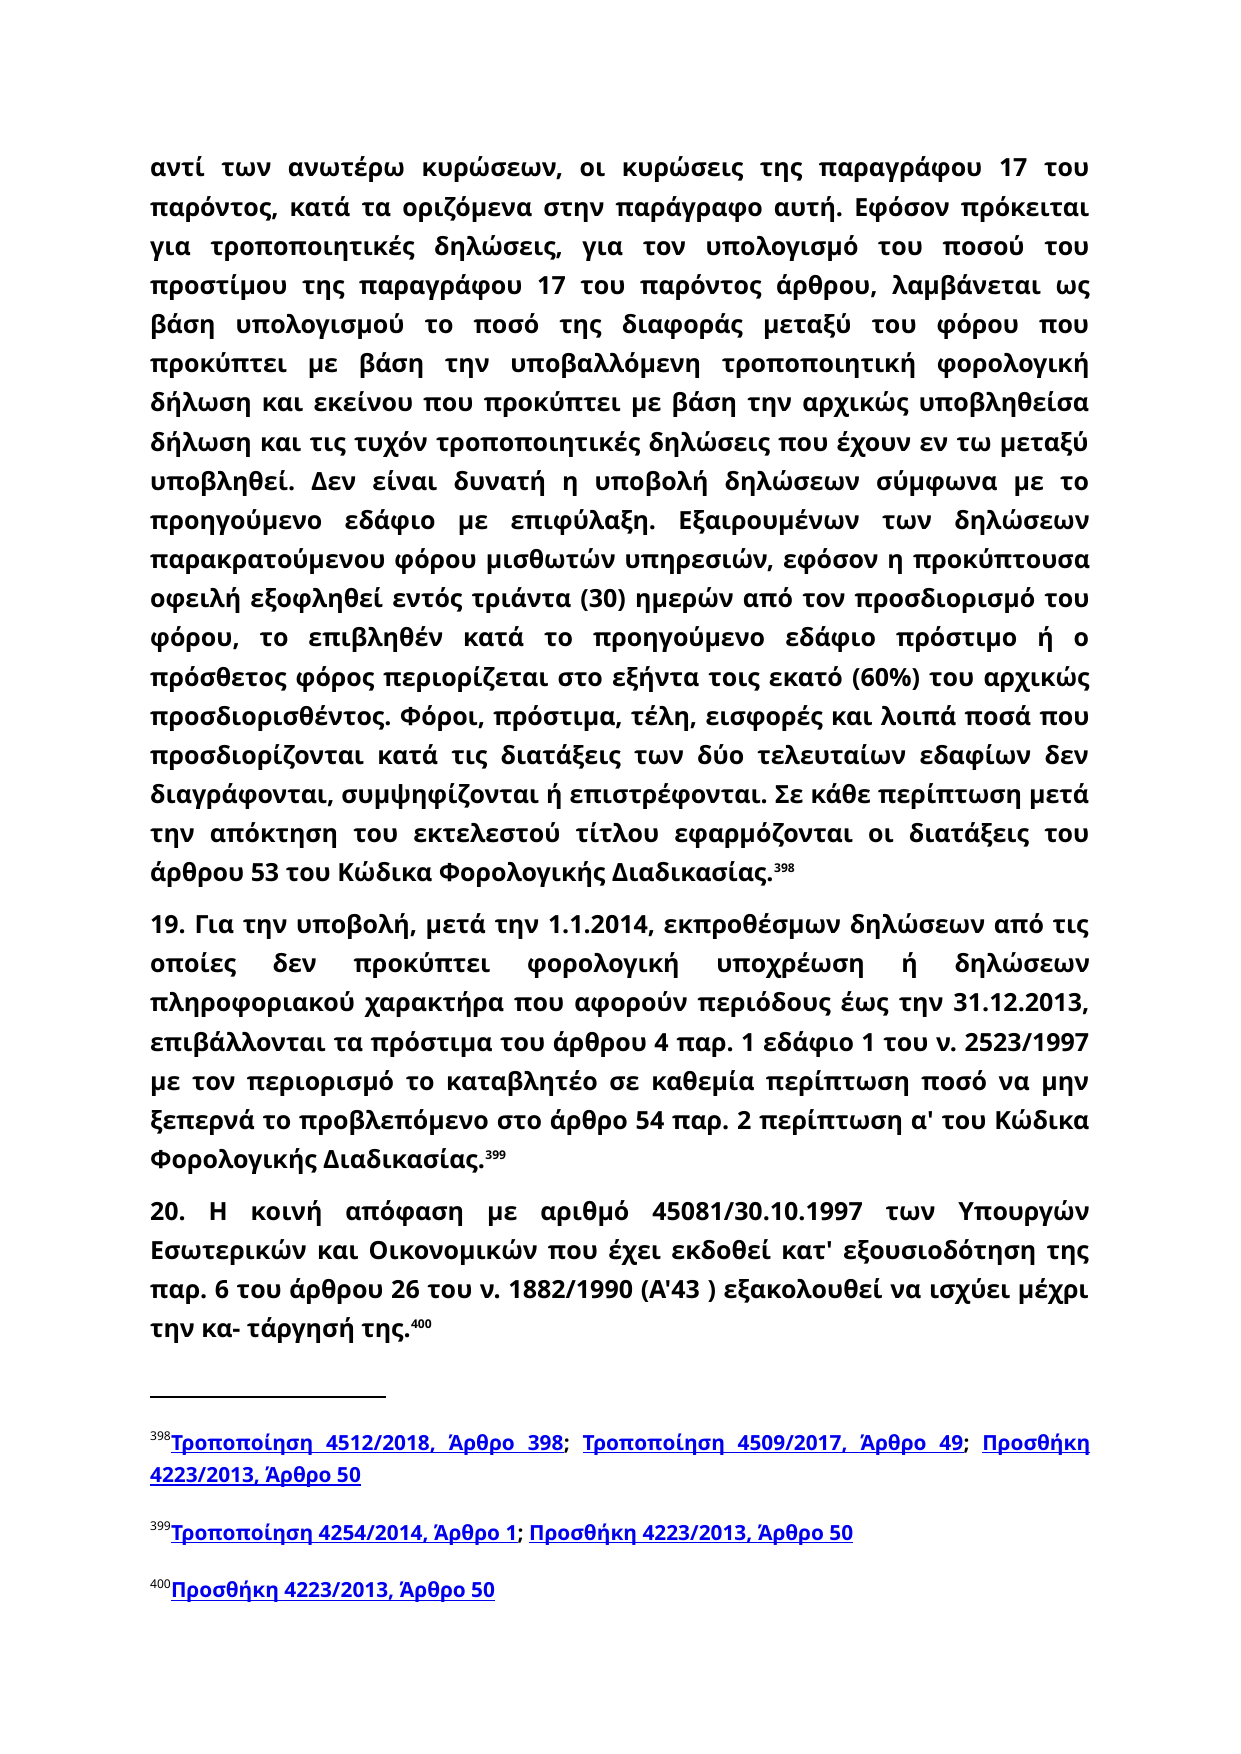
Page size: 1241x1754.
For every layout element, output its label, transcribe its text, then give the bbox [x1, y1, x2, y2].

text Τροποποίηση 4254/2014, Άρθρο 1; Προσθήκη 4223/2013, Άρθρο 50 [150, 1518, 1090, 1546]
text αντί των ανωτέρω κυρώσεων, οι κυρώσεις της παραγράφου 17 του παρόντος, κατά τα οριζόμενα στην παράγραφο αυτή. Εφόσον πρόκειται για τροποποιητικές δηλώσεις, για τον υπολογισμό του ποσού του προστίμου της παραγράφου 17 του παρόντος άρθρου, λαμβάνεται ως βάση υπολογισμού το ποσό της διαφοράς μεταξύ του φόρου που προκύπτει με βάση την υποβαλλόμενη τροποποιητική φορολογική δήλωση και εκείνου που προκύπτει με βάση την αρχικώς υποβληθείσα δήλωση και τις τυχόν τροποποιητικές δηλώσεις που έχουν εν τω μεταξύ υποβληθεί. Δεν είναι δυνατή η υποβολή δηλώσεων σύμφωνα με το προηγούμενο εδάφιο με επιφύλαξη. Εξαιρουμένων των δηλώσεων παρακρατούμενου φόρου μισθωτών υπηρεσιών, εφόσον η προκύπτουσα οφειλή εξοφληθεί εντός τριάντα (30) ημερών από τον προσδιορισμό του φόρου, το επιβληθέν κατά το προηγούμενο εδάφιο πρόστιμο ή ο πρόσθετος φόρος περιορίζεται στο εξήντα τοις εκατό (60%) του αρχικώς προσδιορισθέντος. Φόροι, πρόστιμα, τέλη, εισφορές και λοιπά ποσά που προσδιορίζονται κατά τις διατάξεις των δύο τελευταίων εδαφίων δεν διαγράφονται, συμψηφίζονται ή επιστρέφονται. Σε κάθε περίπτωση μετά την απόκτηση του εκτελεστού τίτλου εφαρμόζονται οι διατάξεις του άρθρου 53 του Κώδικα Φορολογικής Διαδικασίας. [150, 150, 1090, 889]
text 20. Η κοινή απόφαση με αριθμό 45081/30.10.1997 των Υπουργών Εσωτερικών και Οικονομικών που έχει εκδοθεί κατ' εξουσιοδότηση της παρ. 6 του άρθρου 26 του ν. 1882/1990 (Α'43 ) εξακολουθεί να ισχύει μέχρι την κα- τάργησή της. [150, 1193, 1090, 1345]
text Τροποποίηση 4512/2018, Άρθρο 398; Τροποποίηση 4509/2017, Άρθρο 49; Προσθήκη 4223/2013, Άρθρο 50 [150, 1428, 1090, 1489]
text 19. Για την υποβολή, μετά την 1.1.2014, εκπροθέσμων δηλώσεων από τις οποίες δεν προκύπτει φορολογική υποχρέωση ή δηλώσεων πληροφοριακού χαρακτήρα που αφορούν περιόδους έως την 31.12.2013, επιβάλλονται τα πρόστιμα του άρθρου 4 παρ. 1 εδάφιο 1 του ν. 2523/1997 με τον περιορισμό το καταβλητέο σε καθεμία περίπτωση ποσό να μην ξεπερνά το προβλεπόμενο στο άρθρο 54 παρ. 2 περίπτωση α' του Κώδικα Φορολογικής Διαδικασίας. [150, 907, 1090, 1176]
text Προσθήκη 4223/2013, Άρθρο 50 [150, 1576, 1090, 1604]
